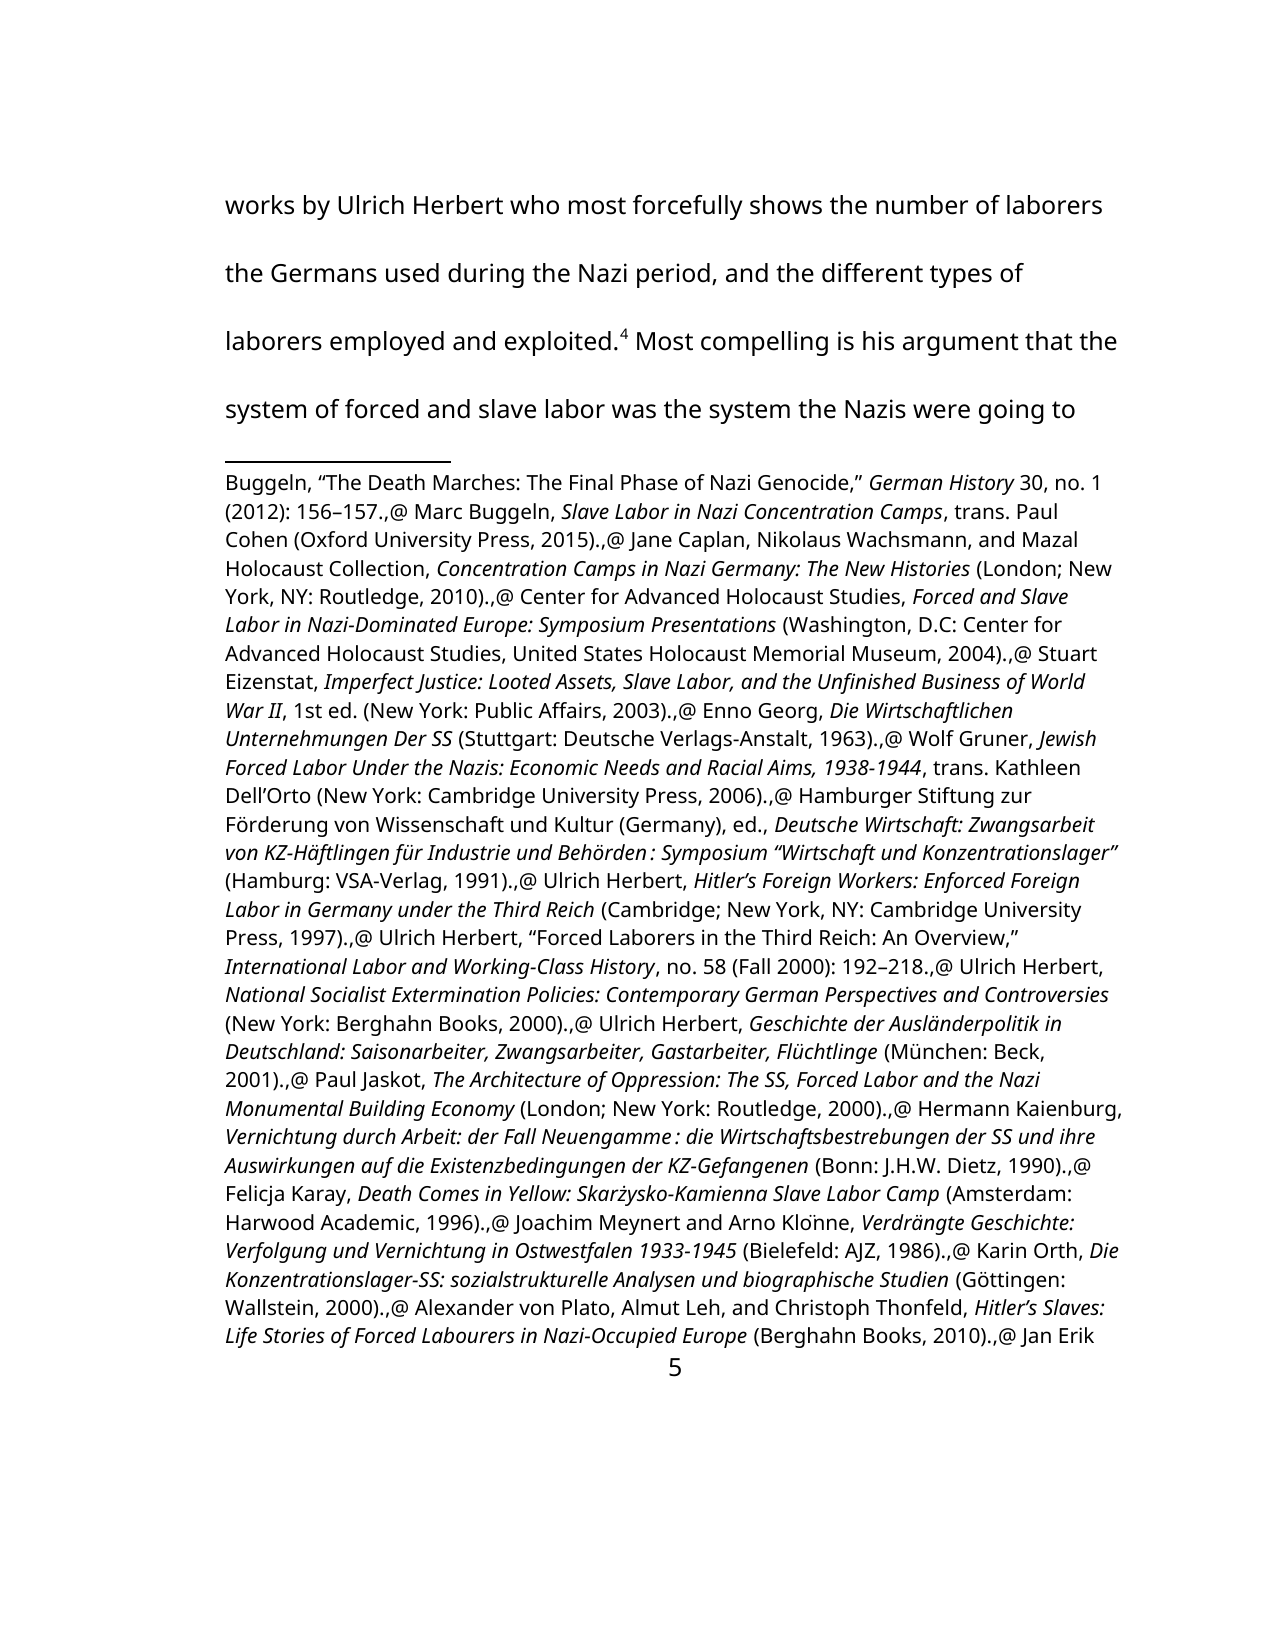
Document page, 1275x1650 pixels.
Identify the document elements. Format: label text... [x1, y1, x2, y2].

text works by Ulrich Herbert who most forcefully shows the number of laborers the Germans used during the Nazi period, and the different types of laborers employed and exploited. Most compelling is his argument that the system of forced and slave labor was the system the Nazis were going to [225, 187, 1125, 426]
text Buggeln, “The Death Marches: The Final Phase of Nazi Genocide,” German History 30, no. 1 (2012): 156–157.,@ Marc Buggeln, Slave Labor in Nazi Concentration Camps, trans. Paul Cohen (Oxford University Press, 2015).,@ Jane Caplan, Nikolaus Wachsmann, and Mazal Holocaust Collection, Concentration Camps in Nazi Germany: The New Histories (London; New York, NY: Routledge, 2010).,@ Center for Advanced Holocaust Studies, Forced and Slave Labor in Nazi-Dominated Europe: Symposium Presentations (Washington, D.C: Center for Advanced Holocaust Studies, United States Holocaust Memorial Museum, 2004).,@ Stuart Eizenstat, Imperfect Justice: Looted Assets, Slave Labor, and the Unfinished Business of World War II, 1st ed. (New York: Public Affairs, 2003).,@ Enno Georg, Die Wirtschaftlichen Unternehmungen Der SS (Stuttgart: Deutsche Verlags-Anstalt, 1963).,@ Wolf Gruner, Jewish Forced Labor Under the Nazis: Economic Needs and Racial Aims, 1938-1944, trans. Kathleen Dell’Orto (New York: Cambridge University Press, 2006).,@ Hamburger Stiftung zur Förderung von Wissenschaft und Kultur (Germany), ed., Deutsche Wirtschaft: Zwangsarbeit von KZ-Häftlingen für Industrie und Behörden : Symposium “Wirtschaft und Konzentrationslager” (Hamburg: VSA-Verlag, 1991).,@ Ulrich Herbert, Hitler’s Foreign Workers: Enforced Foreign Labor in Germany under the Third Reich (Cambridge; New York, NY: Cambridge University Press, 1997).,@ Ulrich Herbert, “Forced Laborers in the Third Reich: An Overview,” International Labor and Working-Class History, no. 58 (Fall 2000): 192–218.,@ Ulrich Herbert, National Socialist Extermination Policies: Contemporary German Perspectives and Controversies (New York: Berghahn Books, 2000).,@ Ulrich Herbert, Geschichte der Ausländerpolitik in Deutschland: Saisonarbeiter, Zwangsarbeiter, Gastarbeiter, Flüchtlinge (München: Beck, 2001).,@ Paul Jaskot, The Architecture of Oppression: The SS, Forced Labor and the Nazi Monumental Building Economy (London; New York: Routledge, 2000).,@ Hermann Kaienburg, Vernichtung durch Arbeit: der Fall Neuengamme : die Wirtschaftsbestrebungen der SS und ihre Auswirkungen auf die Existenzbedingungen der KZ-Gefangenen (Bonn: J.H.W. Dietz, 1990).,@ Felicja Karay, Death Comes in Yellow: Skarżysko-Kamienna Slave Labor Camp (Amsterdam: Harwood Academic, 1996).,@ Joachim Meynert and Arno Klönne, Verdrängte Geschichte: Verfolgung und Vernichtung in Ostwestfalen 1933-1945 (Bielefeld: AJZ, 1986).,@ Karin Orth, Die Konzentrationslager-SS: sozialstrukturelle Analysen und biographische Studien (Göttingen: Wallstein, 2000).,@ Alexander von Plato, Almut Leh, and Christoph Thonfeld, Hitler’s Slaves: Life Stories of Forced Labourers in Nazi-Occupied Europe (Berghahn Books, 2010).,@ Jan Erik [225, 468, 1125, 1350]
